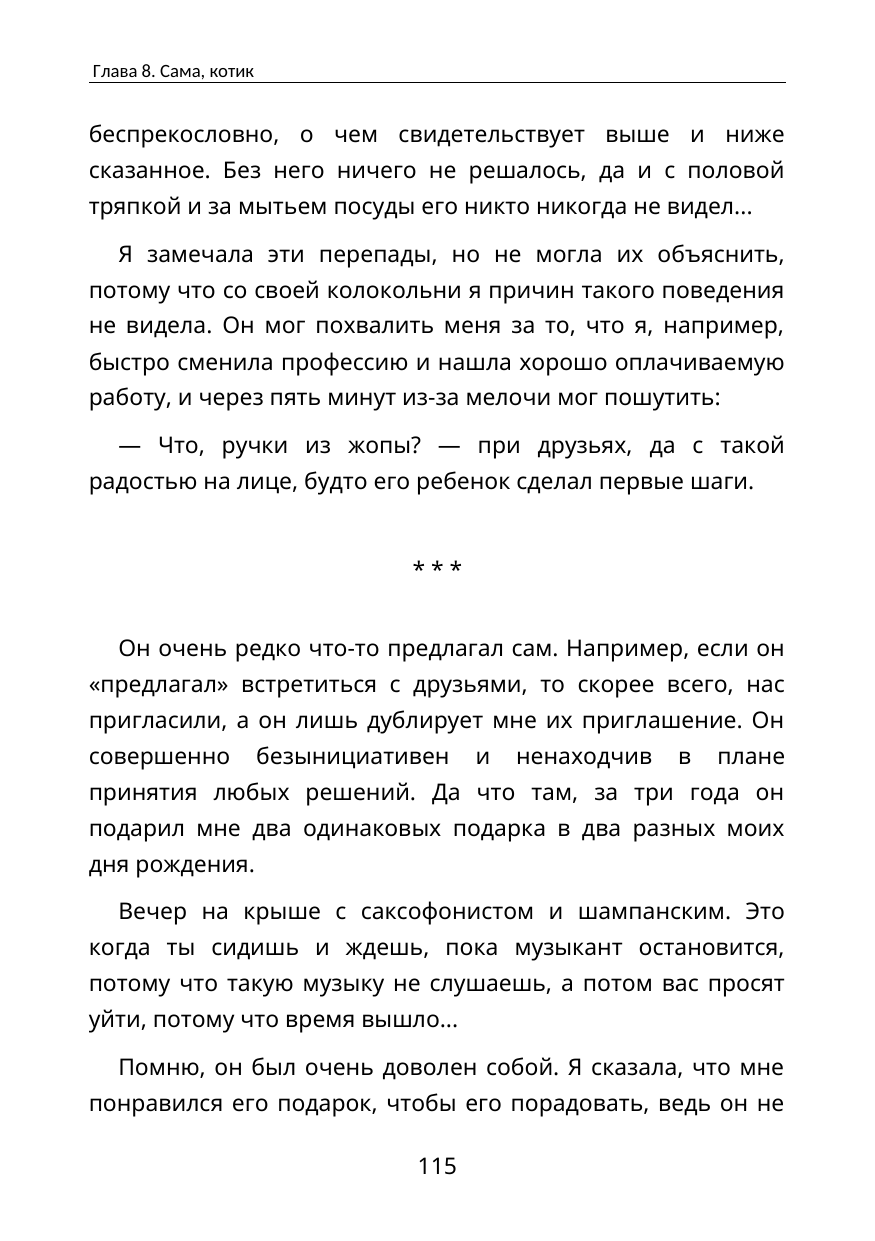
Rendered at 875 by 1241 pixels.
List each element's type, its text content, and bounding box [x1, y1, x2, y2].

text Он очень редко что-то предлагал сам. Например, если он «предлагал» встретиться с друзьями, то скорее всего, нас пригласили, а он лишь дублирует мне их приглашение. Он совершенно безынициативен и ненаходчив в плане принятия любых решений. Да что там, за три года он подарил мне два одинаковых подарка в два разных моих дня рождения. [88, 632, 786, 879]
text — Что, ручки из жопы? — при друзьях, да с такой радостью на лице, будто его ребенок сделал первые шаги. [88, 429, 786, 496]
subtitle * * * [88, 554, 786, 586]
text беспрекословно, о чем свидетельствует выше и ниже сказанное. Без него ничего не решалось, да и с половой тряпкой и за мытьем посуды его никто никогда не видел... [88, 118, 786, 221]
text Помню, он был очень доволен собой. Я сказала, что мне понравился его подарок, чтобы его порадовать, ведь он не [88, 1051, 786, 1118]
text Я замечала эти перепады, но не могла их объяснить, потому что со своей колокольни я причин такого поведения не видела. Он мог похвалить меня за то, что я, например, быстро сменила профессию и нашла хорошо оплачиваемую работу, и через пять минут из-за мелочи мог пошутить: [88, 238, 786, 413]
text Вечер на крыше с саксофонистом и шампанским. Это когда ты сидишь и ждешь, пока музыкант остановится, потому что такую музыку не слушаешь, а потом вас просят уйти, потому что время вышло... [88, 895, 786, 1034]
